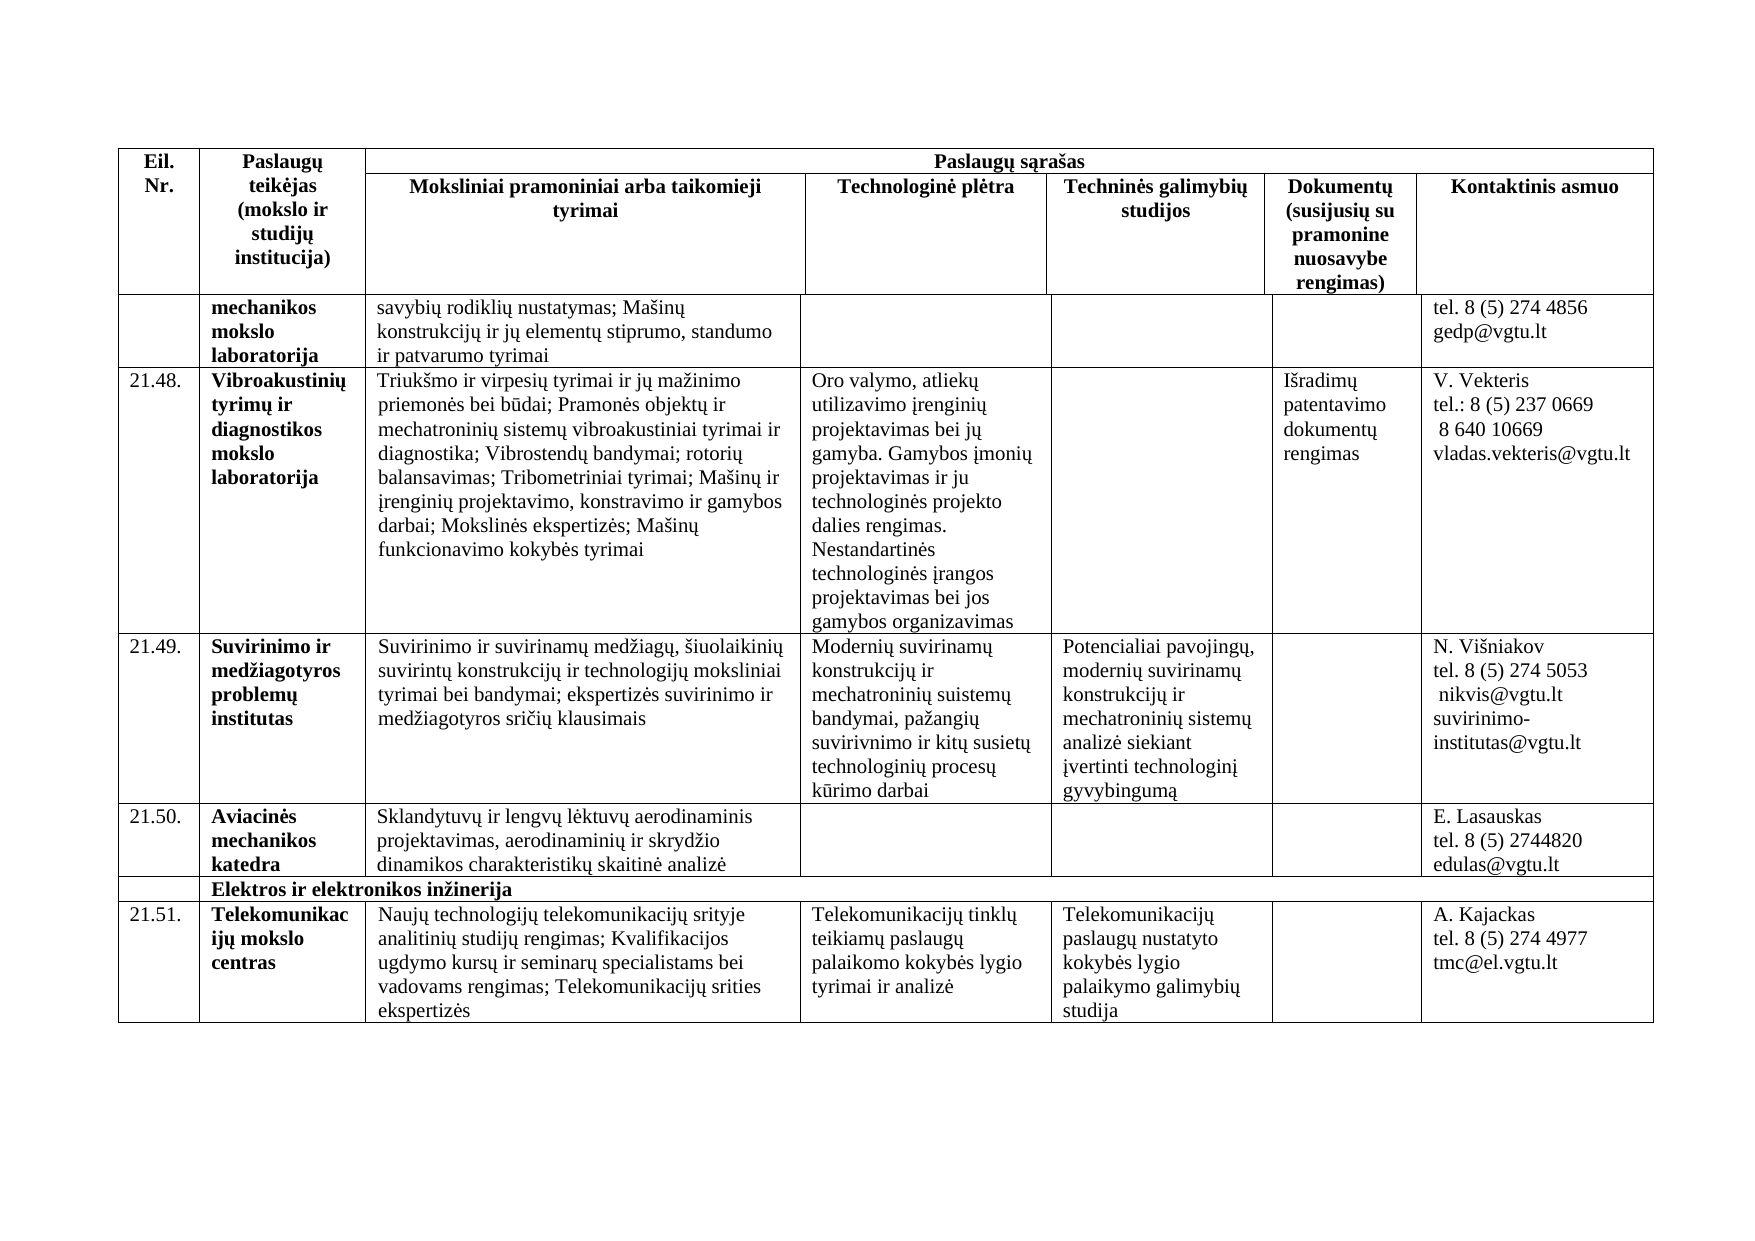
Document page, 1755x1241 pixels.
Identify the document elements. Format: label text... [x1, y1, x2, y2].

table_header Paslaugų teikėjas (mokslo ir studijų institucija) [200, 149, 365, 294]
table_cell Oro valymo, atliekų utilizavimo įrenginių projektavimas bei jų gamyba. Gamybos įmonių projektavimas ir ju technologinės projekto dalies rengimas. Nestandartinės technologinės įrangos projektavimas bei jos gamybos organizavimas [801, 368, 1051, 633]
table_header Eil. Nr. [119, 149, 199, 294]
table_cell [1052, 804, 1272, 876]
table_cell Elektros ir elektronikos inžinerija [200, 877, 1653, 901]
table_cell Sklandytuvų ir lengvų lėktuvų aerodinaminis projektavimas, aerodinaminių ir skrydžio dinamikos charakteristikų skaitinė analizė [366, 804, 800, 876]
table_cell [1273, 902, 1421, 1022]
table_cell Techninės galimybių studijos [1047, 174, 1264, 294]
table_cell Suvirinimo ir suvirinamų medžiagų, šiuolaikinių suvirintų konstrukcijų ir technologijų moksliniai tyrimai bei bandymai; ekspertizės suvirinimo ir medžiagotyros sričių klausimais [366, 634, 800, 802]
table_cell Suvirinimo ir medžiagotyros problemų institutas [200, 634, 365, 802]
table_cell Vibroakustinių tyrimų ir diagnostikos mokslo laboratorija [200, 368, 365, 633]
table_cell [119, 877, 199, 901]
table_cell Triukšmo ir virpesių tyrimai ir jų mažinimo priemonės bei būdai; Pramonės objektų ir mechatroninių sistemų vibroakustiniai tyrimai ir diagnostika; Vibrostendų bandymai; rotorių balansavimas; Tribometriniai tyrimai; Mašinų ir įrenginių projektavimo, konstravimo ir gamybos darbai; Mokslinės ekspertizės; Mašinų funkcionavimo kokybės tyrimai [366, 368, 800, 633]
table_cell Technologinė plėtra [806, 174, 1046, 294]
table_cell Kontaktinis asmuo [1417, 174, 1653, 294]
table_cell Dokumentų (susijusių su pramonine nuosavybe rengimas) [1265, 174, 1416, 294]
table_cell 21.49. [119, 634, 199, 802]
table_cell Modernių suvirinamų konstrukcijų ir mechatroninių suistemų bandymai, pažangių suvirivnimo ir kitų susietų technologinių procesų kūrimo darbai [801, 634, 1051, 802]
table_cell N. Višniakov tel. 8 (5) 274 5053 nikvis@vgtu.lt suvirinimo-institutas@vgtu.lt [1422, 634, 1653, 802]
table_cell A. Kajackas tel. 8 (5) 274 4977 tmc@el.vgtu.lt [1422, 902, 1653, 1022]
table_cell V. Vekteris tel.: 8 (5) 237 0669 8 640 10669 vladas.vekteris@vgtu.lt [1422, 368, 1653, 633]
table_cell mechanikos mokslo laboratorija [200, 295, 365, 367]
table_cell Moksliniai pramoniniai arba taikomieji tyrimai [366, 174, 805, 294]
table_cell [1273, 804, 1421, 876]
table_cell savybių rodiklių nustatymas; Mašinų konstrukcijų ir jų elementų stiprumo, standumo ir patvarumo tyrimai [366, 295, 800, 367]
table_cell Telekomunikacijų mokslo centras [200, 902, 365, 1022]
table_cell E. Lasauskas tel. 8 (5) 2744820 edulas@vgtu.lt [1422, 804, 1653, 876]
table_cell Naujų technologijų telekomunikacijų srityje analitinių studijų rengimas; Kvalifikacijos ugdymo kursų ir seminarų specialistams bei vadovams rengimas; Telekomunikacijų srities ekspertizės [366, 902, 800, 1022]
table_cell [1052, 368, 1272, 633]
table_cell Potencialiai pavojingų, modernių suvirinamų konstrukcijų ir mechatroninių sistemų analizė siekiant įvertinti technologinį gyvybingumą [1052, 634, 1272, 802]
table_cell 21.50. [119, 804, 199, 876]
table_cell Išradimų patentavimo dokumentų rengimas [1273, 368, 1421, 633]
table_cell [1273, 295, 1421, 367]
table_cell 21.51. [119, 902, 199, 1022]
table_cell tel. 8 (5) 274 4856 gedp@vgtu.lt [1422, 295, 1653, 367]
table_header Paslaugų sąrašas [366, 149, 1653, 173]
table_cell Telekomunikacijų paslaugų nustatyto kokybės lygio palaikymo galimybių studija [1052, 902, 1272, 1022]
table_cell Aviacinės mechanikos katedra [200, 804, 365, 876]
table_cell [801, 804, 1051, 876]
table_cell [801, 295, 1051, 367]
table_cell [1273, 634, 1421, 802]
table_cell [119, 295, 199, 367]
table_cell 21.48. [119, 368, 199, 633]
table_cell [1052, 295, 1272, 367]
table_cell Telekomunikacijų tinklų teikiamų paslaugų palaikomo kokybės lygio tyrimai ir analizė [801, 902, 1051, 1022]
